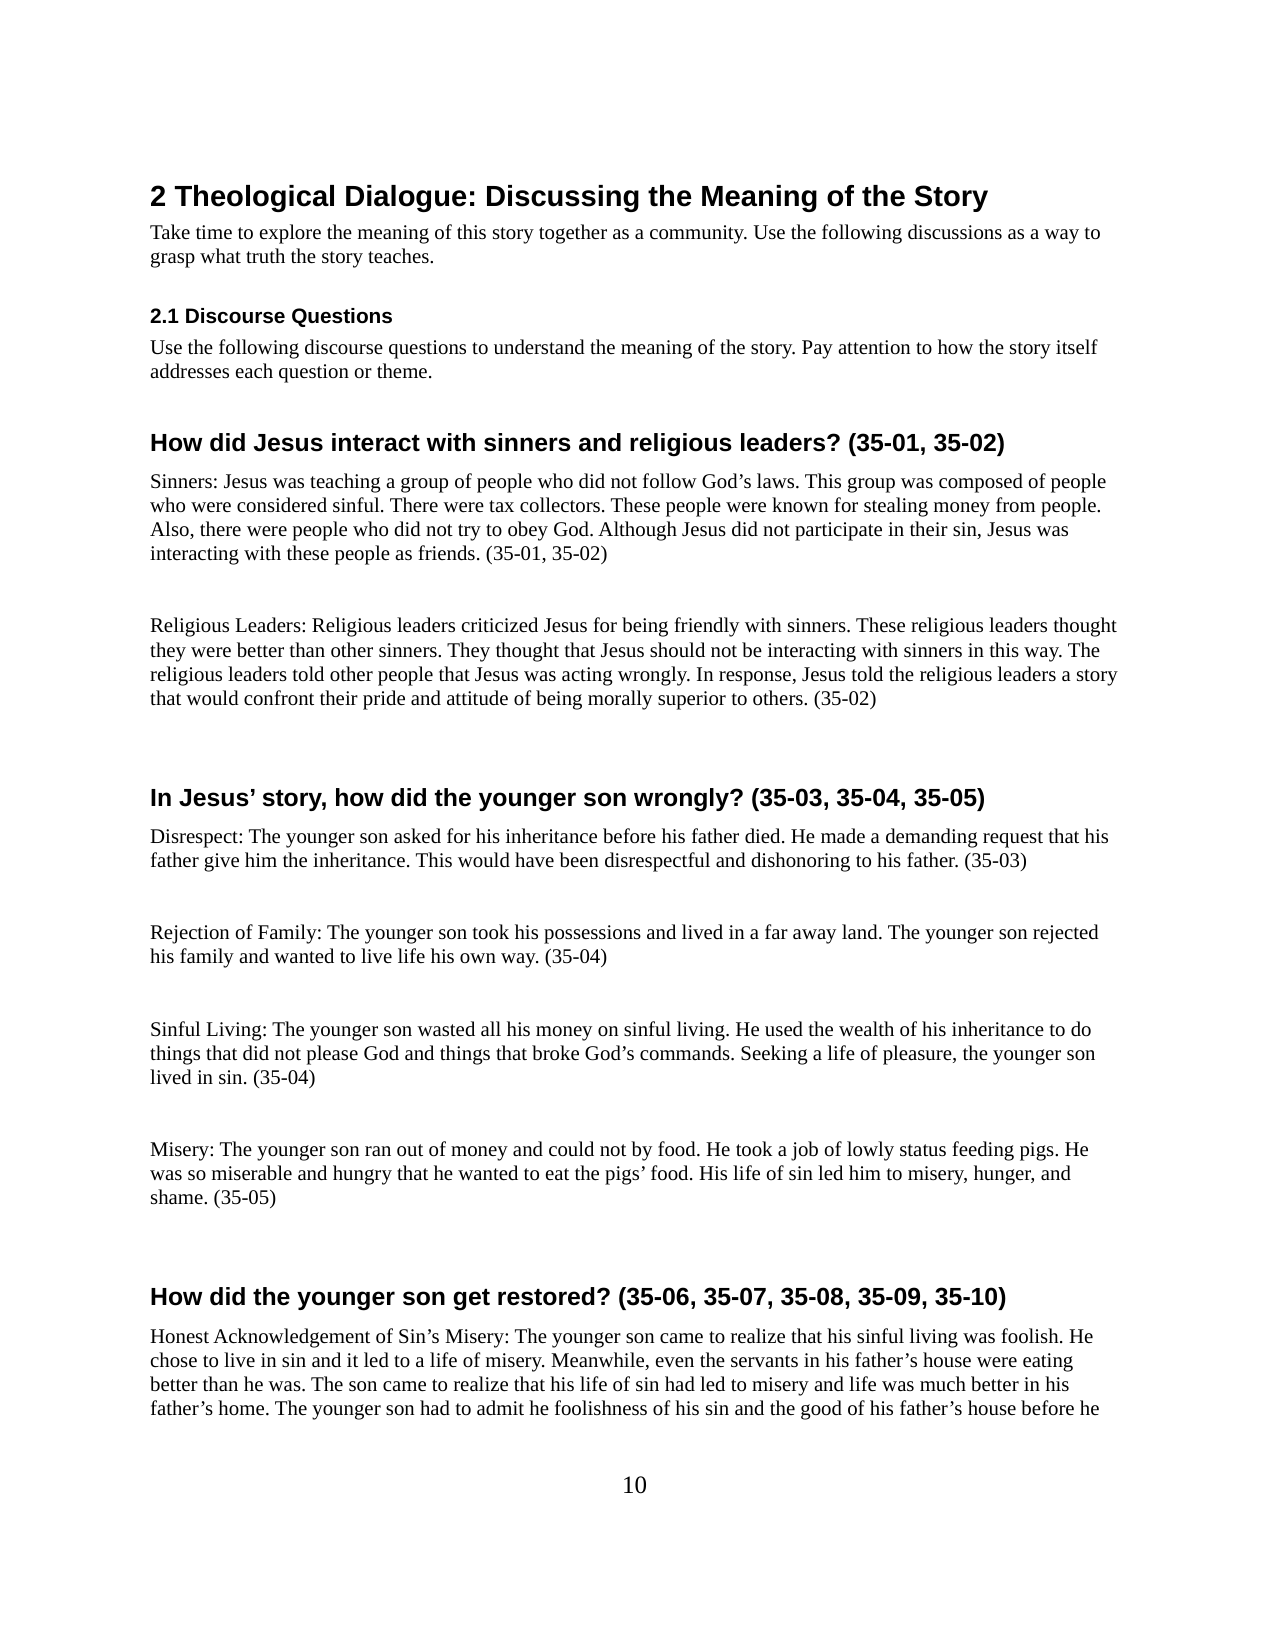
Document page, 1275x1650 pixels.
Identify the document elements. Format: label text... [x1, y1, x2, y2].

subtitle 2 Theological Dialogue: Discussing the Meaning of the Story [150, 179, 1125, 212]
text Use the following discourse questions to understand the meaning of the story. Pay attention to how the story itself addresses each question or theme. [150, 335, 1125, 383]
subtitle In Jesus’ story, how did the younger son wrongly? (35-03, 35-04, 35-05) [150, 783, 1125, 811]
text Honest Acknowledgement of Sin’s Misery: The younger son came to realize that his sinful living was foolish. He chose to live in sin and it led to a life of misery. Meanwhile, even the servants in his father’s house were eating better than he was. The son came to realize that his life of sin had led to misery and life was much better in his father’s home. The younger son had to admit he foolishness of his sin and the good of his father’s house before he [150, 1323, 1125, 1420]
text Take time to explore the meaning of this story together as a community. Use the following discussions as a way to grasp what truth the story teaches. [150, 220, 1125, 268]
subtitle 2.1 Discourse Questions [150, 304, 1125, 328]
text Disrespect: The younger son asked for his inheritance before his father died. He made a demanding request that his father give him the inheritance. This would have been disrespectful and dishonoring to his father. (35-03) [150, 824, 1125, 872]
text Sinful Living: The younger son wasted all his money on sinful living. He used the wealth of his inheritance to do things that did not please God and things that broke God’s commands. Seeking a life of pleasure, the younger son lived in sin. (35-04) [150, 1017, 1125, 1089]
text Misery: The younger son ran out of money and could not by food. He took a job of lowly status feeding pigs. He was so miserable and hungry that he wanted to eat the pigs’ food. His life of sin led him to misery, hunger, and shame. (35-05) [150, 1137, 1125, 1209]
text Rejection of Family: The younger son took his possessions and lived in a far away land. The younger son rejected his family and wanted to live life his own way. (35-04) [150, 920, 1125, 968]
subtitle How did the younger son get restored? (35-06, 35-07, 35-08, 35-09, 35-10) [150, 1282, 1125, 1311]
text Sinners: Jesus was teaching a group of people who did not follow God’s laws. This group was composed of people who were considered sinful. There were tax collectors. These people were known for stealing money from people. Also, there were people who did not try to obey God. Although Jesus did not participate in their sin, Jesus was interacting with these people as friends. (35-01, 35-02) [150, 469, 1125, 565]
text Religious Leaders: Religious leaders criticized Jesus for being friendly with sinners. These religious leaders thought they were better than other sinners. They thought that Jesus should not be interacting with sinners in this way. The religious leaders told other people that Jesus was acting wrongly. In response, Jesus told the religious leaders a story that would confront their pride and attitude of being morally superior to others. (35-02) [150, 613, 1125, 710]
subtitle How did Jesus interact with sinners and religious leaders? (35-01, 35-02) [150, 428, 1125, 456]
